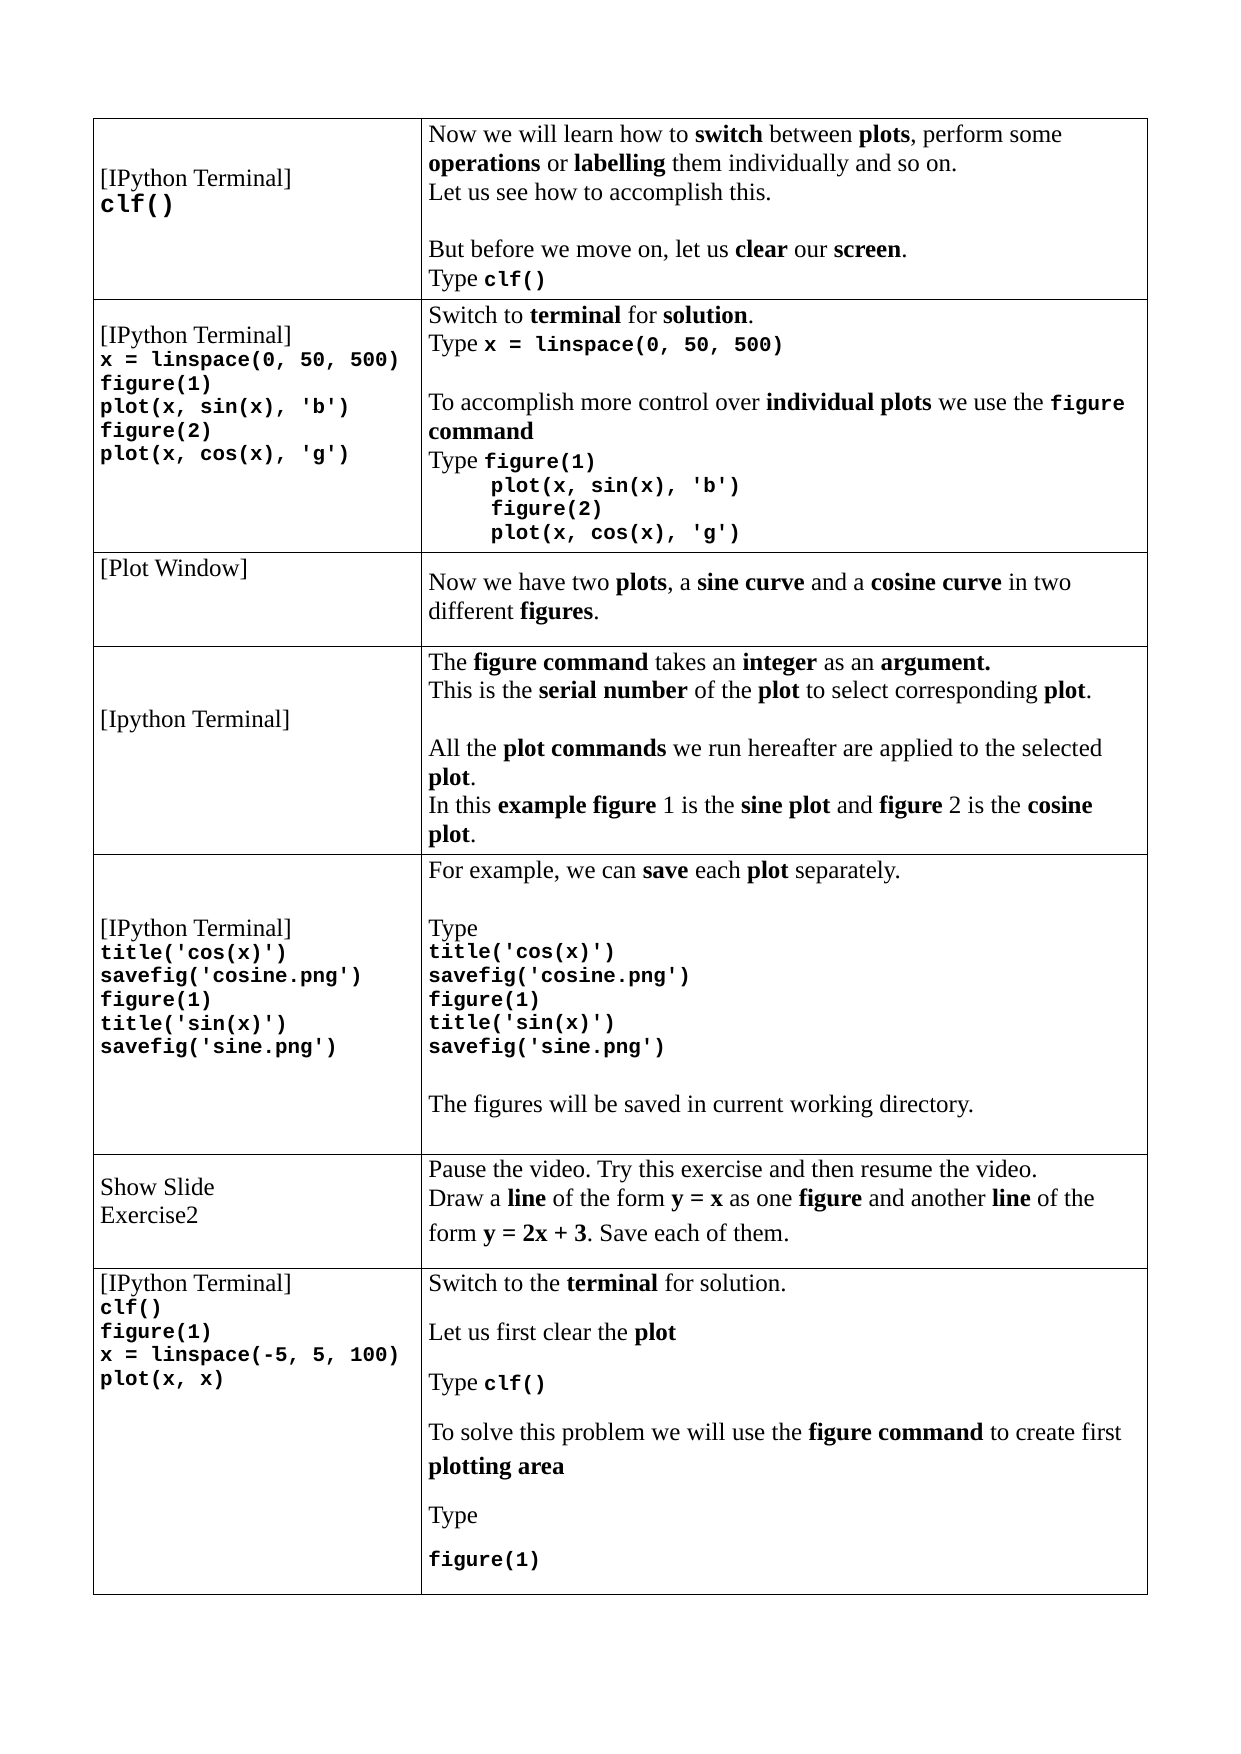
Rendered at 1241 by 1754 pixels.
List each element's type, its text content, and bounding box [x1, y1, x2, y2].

table_cell Now we have two plots, a sine curve and a cosine curve in two different figures. [422, 553, 1147, 646]
table_cell [Ipython Terminal] [94, 647, 421, 854]
table_cell [IPython Terminal] title('cos(x)') savefig('cosine.png') figure(1) title('sin(x)') savefig('sine.png') [94, 855, 421, 1153]
table_cell Now we will learn how to switch between plots, perform some operations or labelling them individually and so on. Let us see how to accomplish this. But before we move on, let us clear our screen. Type clf() [422, 119, 1147, 299]
table_cell Show Slide Exercise2 [94, 1155, 421, 1267]
table_cell For example, we can save each plot separately. Type title('cos(x)') savefig('cosine.png') figure(1) title('sin(x)') savefig('sine.png') The figures will be saved in current working directory. [422, 855, 1147, 1153]
table_cell Switch to terminal for solution. Type x = linspace(0, 50, 500) To accomplish more control over individual plots we use the figure command Type figure(1) plot(x, sin(x), 'b') figure(2) plot(x, cos(x), 'g') [422, 300, 1147, 552]
table_cell The figure command takes an integer as an argument. This is the serial number of the plot to select corresponding plot. All the plot commands we run hereafter are applied to the selected plot. In this example figure 1 is the sine plot and figure 2 is the cosine plot. [422, 647, 1147, 854]
table_cell [IPython Terminal] x = linspace(0, 50, 500) figure(1) plot(x, sin(x), 'b') figure(2) plot(x, cos(x), 'g') [94, 300, 421, 552]
table_cell [IPython Terminal] clf() figure(1) x = linspace(-5, 5, 100) plot(x, x) [94, 1269, 421, 1594]
table_cell [Plot Window] [94, 553, 421, 646]
table_cell Switch to the terminal for solution. Let us first clear the plot Type clf() To solve this problem we will use the figure command to create first plotting area Type figure(1) [422, 1269, 1147, 1594]
table_cell Pause the video. Try this exercise and then resume the video. Draw a line of the form y = x as one figure and another line of the form y = 2x + 3. Save each of them. [422, 1155, 1147, 1267]
table_cell [IPython Terminal] clf() [94, 119, 421, 299]
